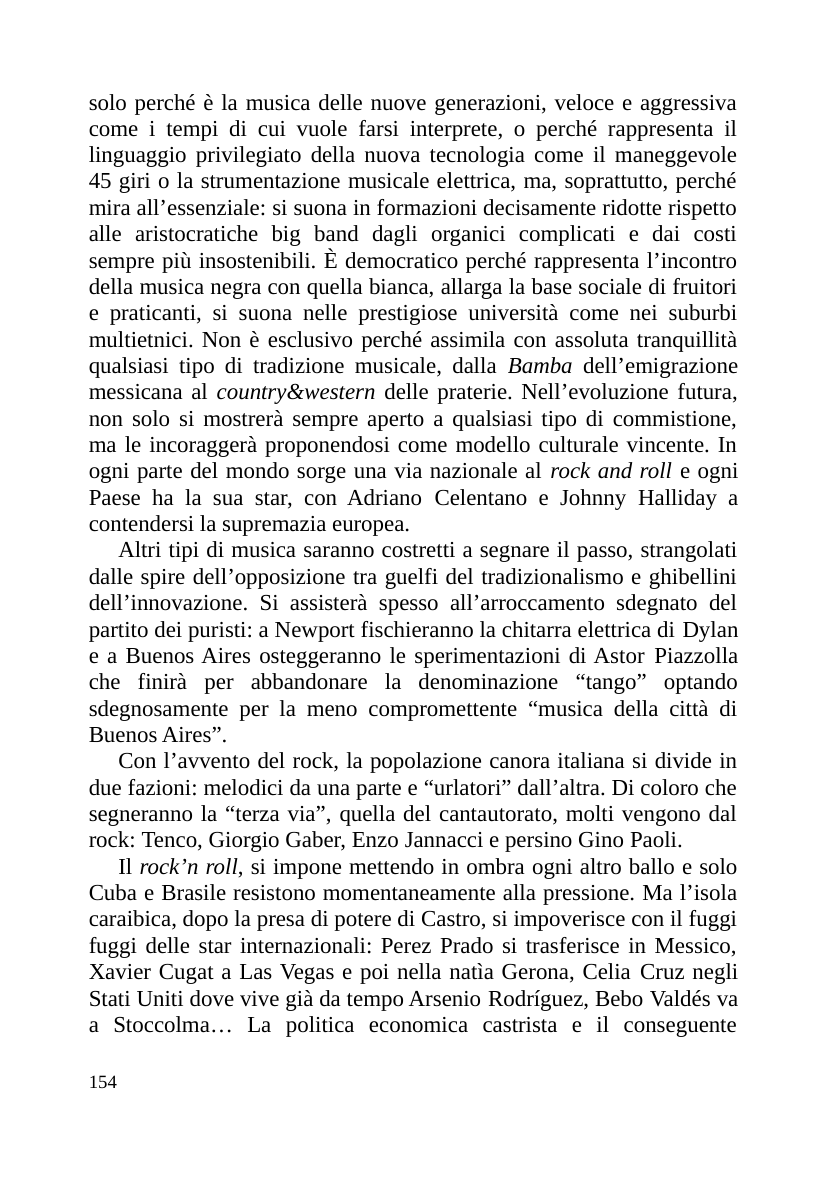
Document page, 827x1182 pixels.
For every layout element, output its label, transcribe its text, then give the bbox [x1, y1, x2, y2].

text Con l’avvento del rock, la popolazione canora italiana si divide in due fazioni: melodici da una parte e “urlatori” dall’altra. Di coloro che segneranno la “terza via”, quella del cantautorato, molti vengono dal rock: Tenco, Giorgio Gaber, Enzo Jannacci e persino Gino Paoli. [88, 747, 738, 853]
text solo perché è la musica delle nuove generazioni, veloce e aggressiva come i tempi di cui vuole farsi interprete, o perché rappresenta il linguaggio privilegiato della nuova tecnologia come il maneggevole 45 giri o la strumentazione musicale elettrica, ma, soprattutto, perché mira all’essenziale: si suona in formazioni decisamente ridotte rispetto alle aristocratiche big band dagli organici complicati e dai costi sempre più insostenibili. È democratico perché rappresenta l’incontro della musica negra con quella bianca, allarga la base sociale di fruitori e praticanti, si suona nelle prestigiose università come nei suburbi multietnici. Non è esclusivo perché assimila con assoluta tranquillità qualsiasi tipo di tradizione musicale, dalla Bamba dell’emigrazione messicana al country&western delle praterie. Nell’evoluzione futura, non solo si mostrerà sempre aperto a qualsiasi tipo di commistione, ma le incoraggerà proponendosi come modello culturale vincente. In ogni parte del mondo sorge una via nazionale al rock and roll e ogni Paese ha la sua star, con Adriano Celentano e Johnny Halliday a contendersi la supremazia europea. [88, 88, 738, 537]
text Il rock’n roll, si impone mettendo in ombra ogni altro ballo e solo Cuba e Brasile resistono momentaneamente alla pressione. Ma l’isola caraibica, dopo la presa di potere di Castro, si impoverisce con il fuggi fuggi delle star internazionali: Perez Prado si trasferisce in Messico, Xavier Cugat a Las Vegas e poi nella natìa Gerona, Celia Cruz negli Stati Uniti dove vive già da tempo Arsenio Rodríguez, Bebo Valdés va a Stoccolma… La politica economica castrista e il conseguente [88, 853, 738, 1037]
text Altri tipi di musica saranno costretti a segnare il passo, strangolati dalle spire dell’opposizione tra guelfi del tradizionalismo e ghibellini dell’innovazione. Si assisterà spesso all’arroccamento sdegnato del partito dei puristi: a Newport fischieranno la chitarra elettrica di Dylan e a Buenos Aires osteggeranno le sperimentazioni di Astor Piazzolla che finirà per abbandonare la denominazione “tango” optando sdegnosamente per la meno compromettente “musica della città di Buenos Aires”. [88, 537, 738, 747]
